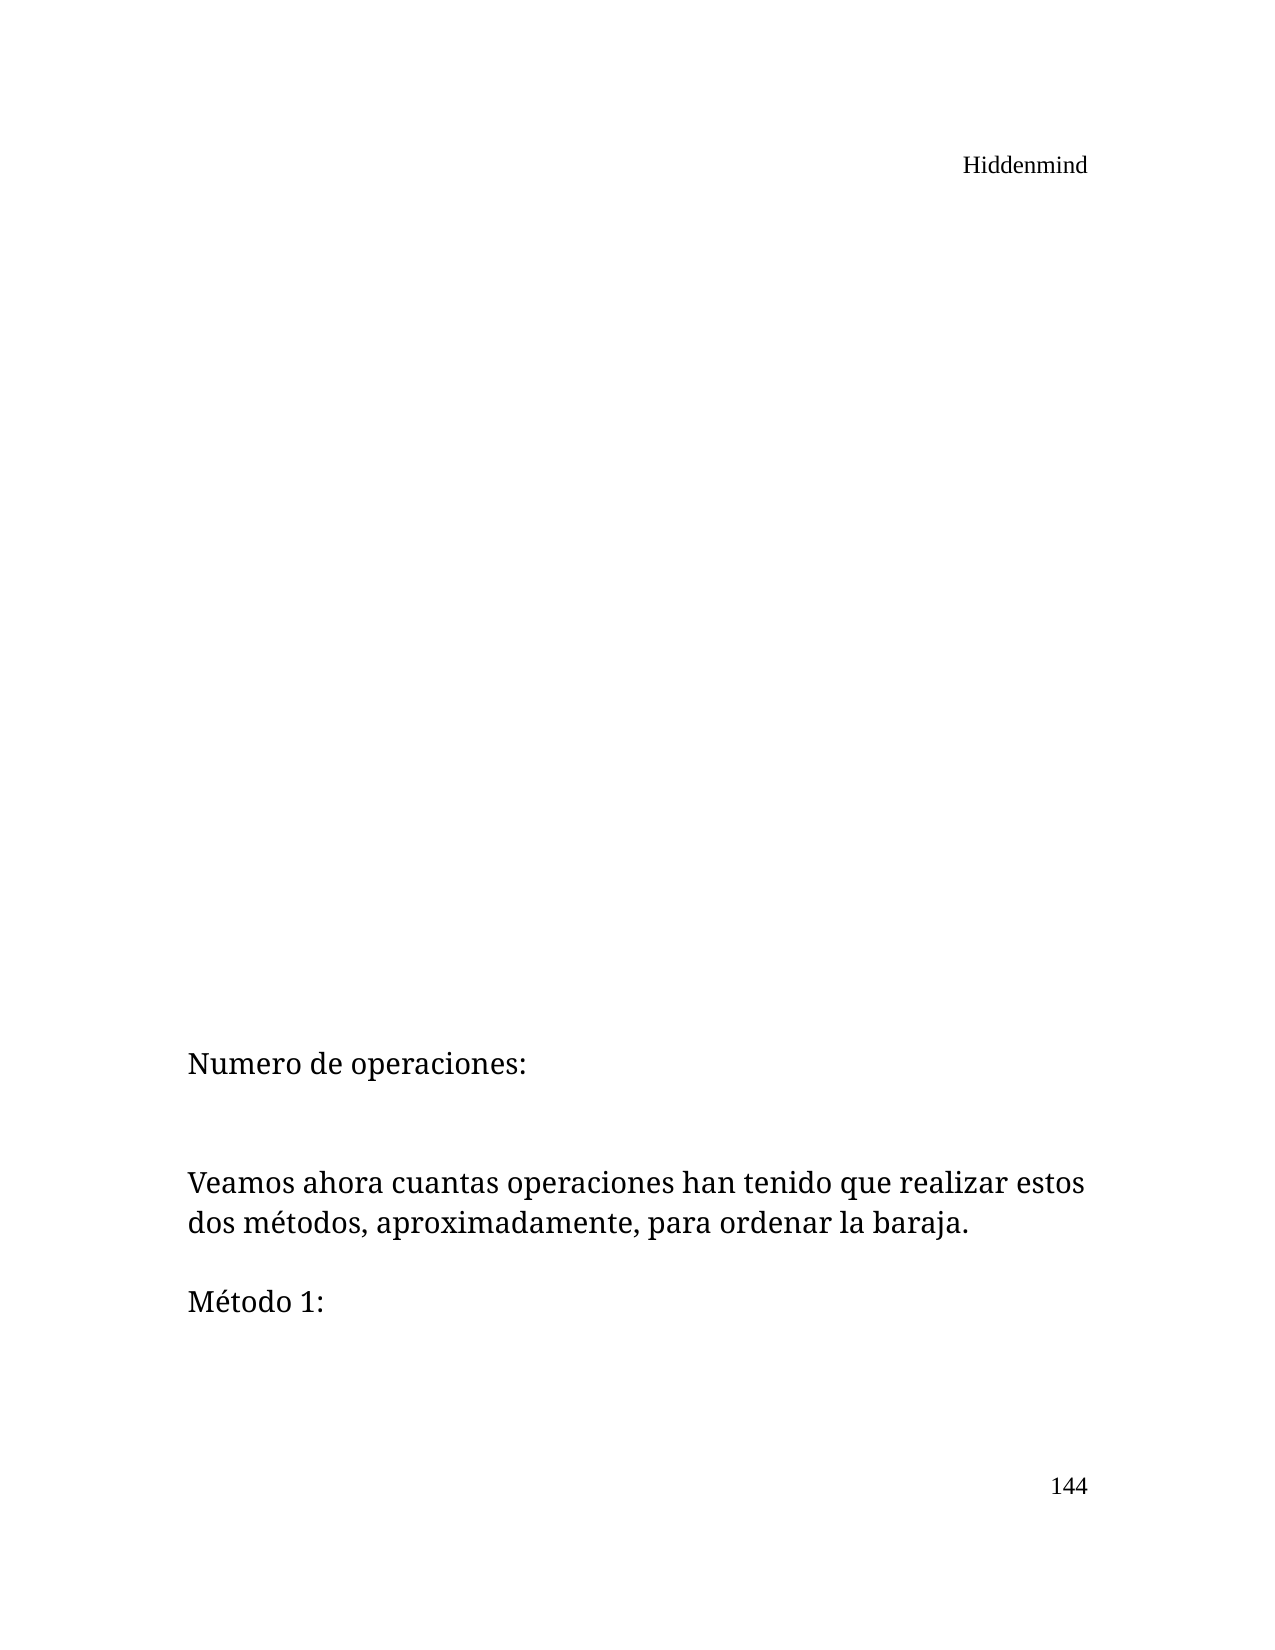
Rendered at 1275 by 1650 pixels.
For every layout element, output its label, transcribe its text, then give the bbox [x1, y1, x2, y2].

text Veamos ahora cuantas operaciones han tenido que realizar estos dos métodos, aproximadamente, para ordenar la baraja. [187, 1162, 1087, 1242]
text Numero de operaciones: [187, 1043, 1087, 1083]
text Método 1: [187, 1282, 1087, 1321]
